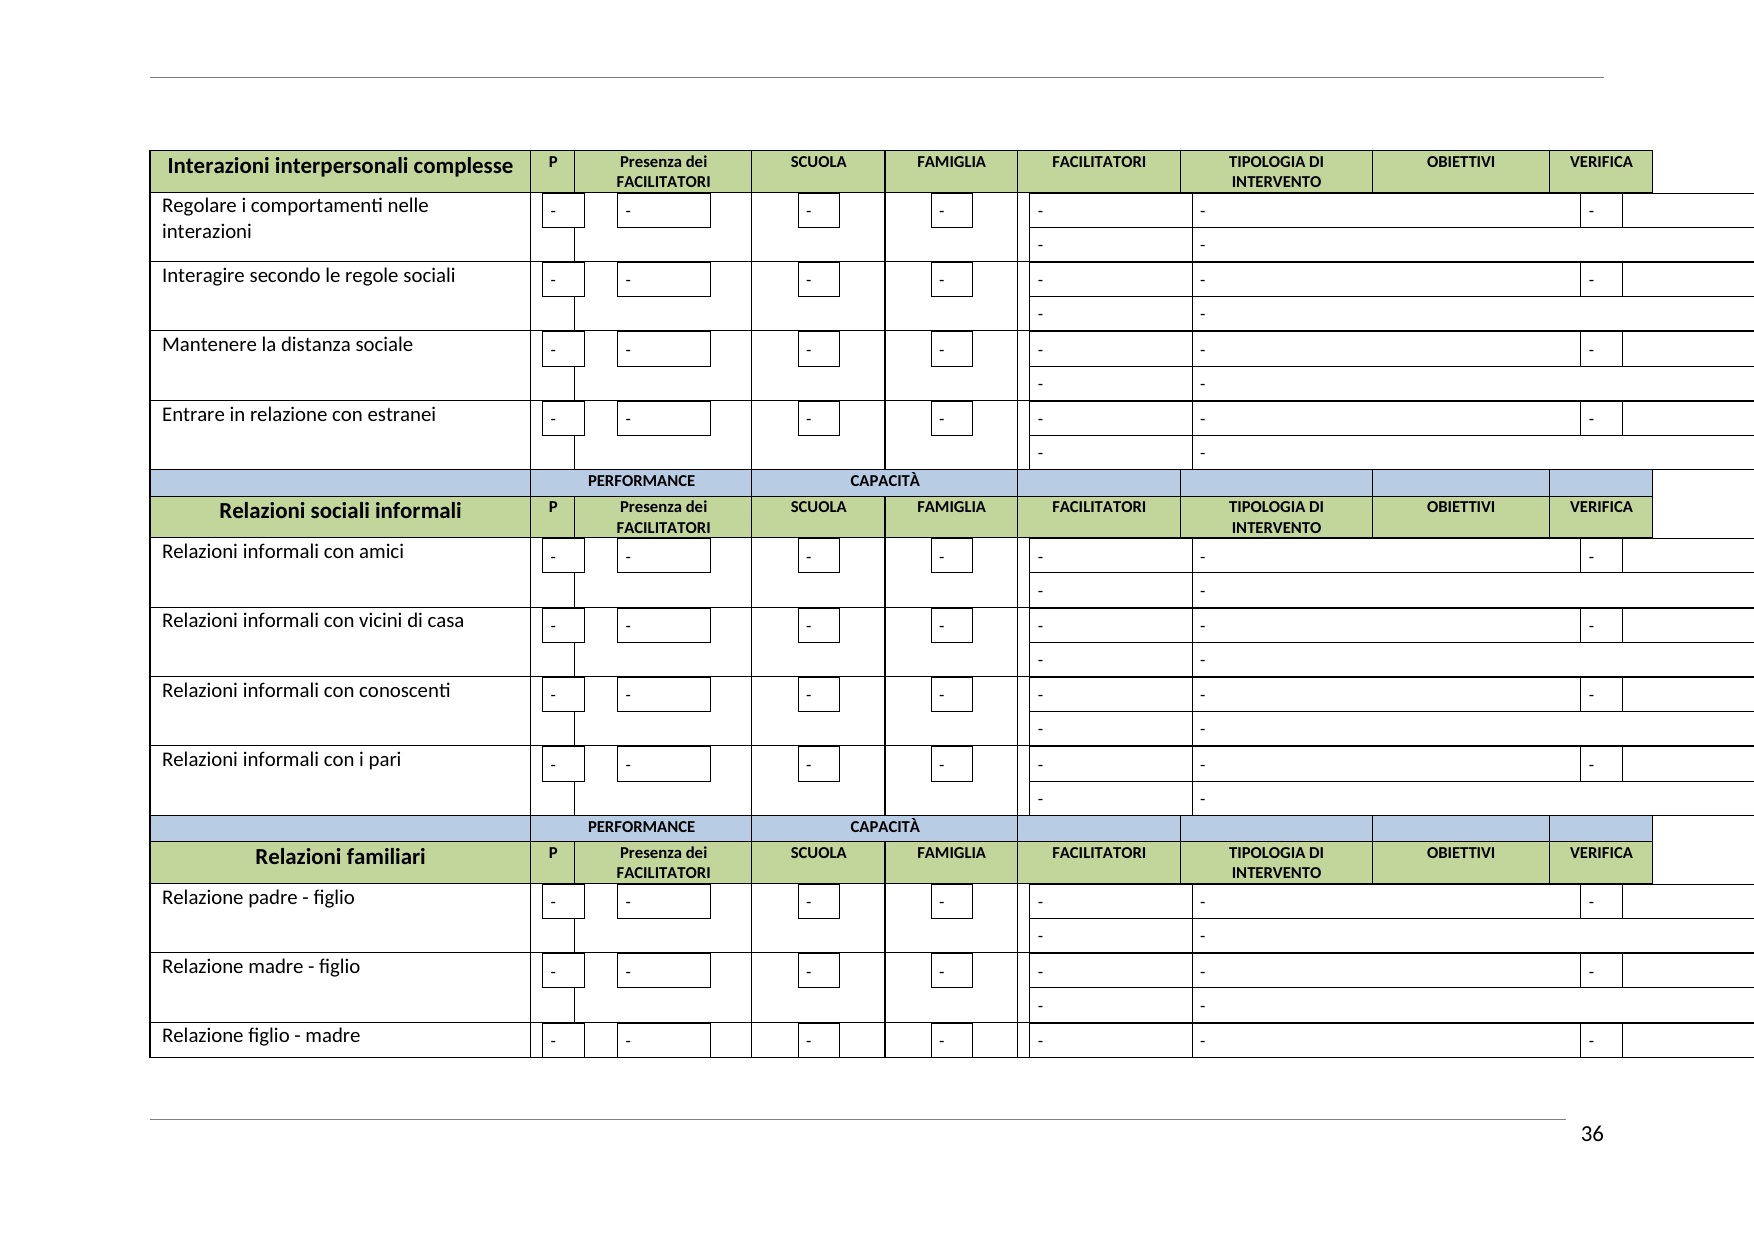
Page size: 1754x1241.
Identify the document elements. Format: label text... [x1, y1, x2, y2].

table_cell [1373, 816, 1549, 841]
table_cell [752, 884, 884, 952]
table_cell [1018, 608, 1029, 676]
table_cell CAPACITÀ [752, 470, 1017, 496]
table_cell Relazione padre - figlio [151, 884, 530, 952]
table_cell Presenza dei FACILITATORI [575, 151, 751, 192]
table_cell [1181, 816, 1372, 841]
table_cell [1018, 953, 1029, 1022]
table_cell TIPOLOGIA DI INTERVENTO [1181, 497, 1372, 537]
table_cell OBIETTIVI [1373, 151, 1549, 192]
table_cell VERIFICA [1550, 497, 1652, 537]
table_cell [151, 470, 530, 496]
table_cell [886, 677, 1017, 745]
table_cell FAMIGLIA [886, 842, 1017, 883]
table_cell [1018, 1023, 1029, 1057]
table_cell [531, 262, 574, 330]
table_cell P [531, 842, 574, 883]
table_cell Presenza dei FACILITATORI [575, 842, 751, 883]
table_cell CAPACITÀ [752, 816, 1017, 841]
table_cell [575, 331, 751, 400]
table_cell Relazioni informali con conoscenti [151, 677, 530, 745]
table_cell [1550, 470, 1652, 496]
table_cell FACILITATORI [1018, 497, 1180, 537]
table_cell TIPOLOGIA DI INTERVENTO [1181, 842, 1372, 883]
table_cell OBIETTIVI [1373, 842, 1549, 883]
table_cell [752, 746, 884, 815]
table_cell FAMIGLIA [886, 151, 1017, 192]
table_cell [585, 1023, 617, 1057]
table_cell [151, 816, 530, 841]
table_cell Relazioni familiari [151, 842, 530, 883]
table_cell PERFORMANCE [531, 816, 751, 841]
table_cell [531, 193, 574, 261]
table_cell [886, 331, 1017, 400]
table_cell VERIFICA [1550, 842, 1652, 883]
table_cell Mantenere la distanza sociale [151, 331, 530, 400]
table_cell Entrare in relazione con estranei [151, 401, 530, 469]
table_cell [575, 262, 751, 330]
table_cell [575, 193, 751, 261]
table_cell [886, 884, 1017, 952]
table_cell FACILITATORI [1018, 842, 1180, 883]
table_cell [531, 538, 574, 607]
table_cell [752, 608, 884, 676]
table_cell [531, 884, 574, 952]
table_cell [531, 608, 574, 676]
table_cell SCUOLA [752, 497, 884, 537]
table_cell [752, 262, 884, 330]
table_cell [1181, 470, 1372, 496]
table_cell [531, 746, 574, 815]
table_cell [575, 608, 751, 676]
table_cell P [531, 497, 574, 537]
table_cell [1018, 331, 1029, 400]
table_cell [886, 401, 1017, 469]
table_cell [973, 1023, 1017, 1057]
table_cell Interagire secondo le regole sociali [151, 262, 530, 330]
table_cell [1018, 470, 1180, 496]
table_cell PERFORMANCE [531, 470, 751, 496]
table_cell [752, 193, 884, 261]
table_cell [531, 953, 574, 1022]
table_cell Relazioni informali con vicini di casa [151, 608, 530, 676]
table_cell [840, 1023, 884, 1057]
table_cell P [531, 151, 574, 192]
table_cell [575, 953, 751, 1022]
table_cell [1018, 816, 1180, 841]
table_cell [1550, 816, 1652, 841]
table_cell [886, 193, 1017, 261]
table_cell [575, 401, 751, 469]
table_cell [752, 1023, 798, 1057]
table_cell SCUOLA [752, 151, 884, 192]
table_cell [752, 677, 884, 745]
table_cell [1018, 262, 1029, 330]
table_cell [752, 401, 884, 469]
table_cell OBIETTIVI [1373, 497, 1549, 537]
table_cell SCUOLA [752, 842, 884, 883]
table_cell [886, 262, 1017, 330]
table_cell [886, 538, 1017, 607]
table_cell [1018, 746, 1029, 815]
table_cell [1018, 538, 1029, 607]
table_cell [575, 884, 751, 952]
table_cell Relazioni informali con i pari [151, 746, 530, 815]
table_cell [1018, 884, 1029, 952]
table_cell [752, 331, 884, 400]
table_cell [531, 331, 574, 400]
table_cell [1018, 401, 1029, 469]
table_cell [531, 677, 574, 745]
table_cell [575, 538, 751, 607]
table_cell [1018, 193, 1029, 261]
table_cell [752, 538, 884, 607]
table_cell [575, 677, 751, 745]
table_cell Relazione madre - figlio [151, 953, 530, 1022]
table_cell VERIFICA [1550, 151, 1652, 192]
table_cell [575, 746, 751, 815]
table_cell [886, 746, 1017, 815]
table_cell Presenza dei FACILITATORI [575, 497, 751, 537]
table_cell FACILITATORI [1018, 151, 1180, 192]
table_cell Relazioni informali con amici [151, 538, 530, 607]
table_cell [886, 608, 1017, 676]
table_cell [531, 401, 574, 469]
table_cell FAMIGLIA [886, 497, 1017, 537]
table_cell [711, 1023, 751, 1057]
table_cell TIPOLOGIA DI INTERVENTO [1181, 151, 1372, 192]
table_cell [1018, 677, 1029, 745]
table_cell [531, 1023, 542, 1057]
table_cell [886, 1023, 931, 1057]
table_cell [752, 953, 884, 1022]
table_cell Regolare i comportamenti nelle interazioni [151, 193, 530, 261]
table_cell [886, 953, 1017, 1022]
table_cell Relazione figlio - madre [151, 1023, 530, 1057]
table_cell Interazioni interpersonali complesse [151, 151, 530, 192]
table_cell [1373, 470, 1549, 496]
table_cell Relazioni sociali informali [151, 497, 530, 537]
